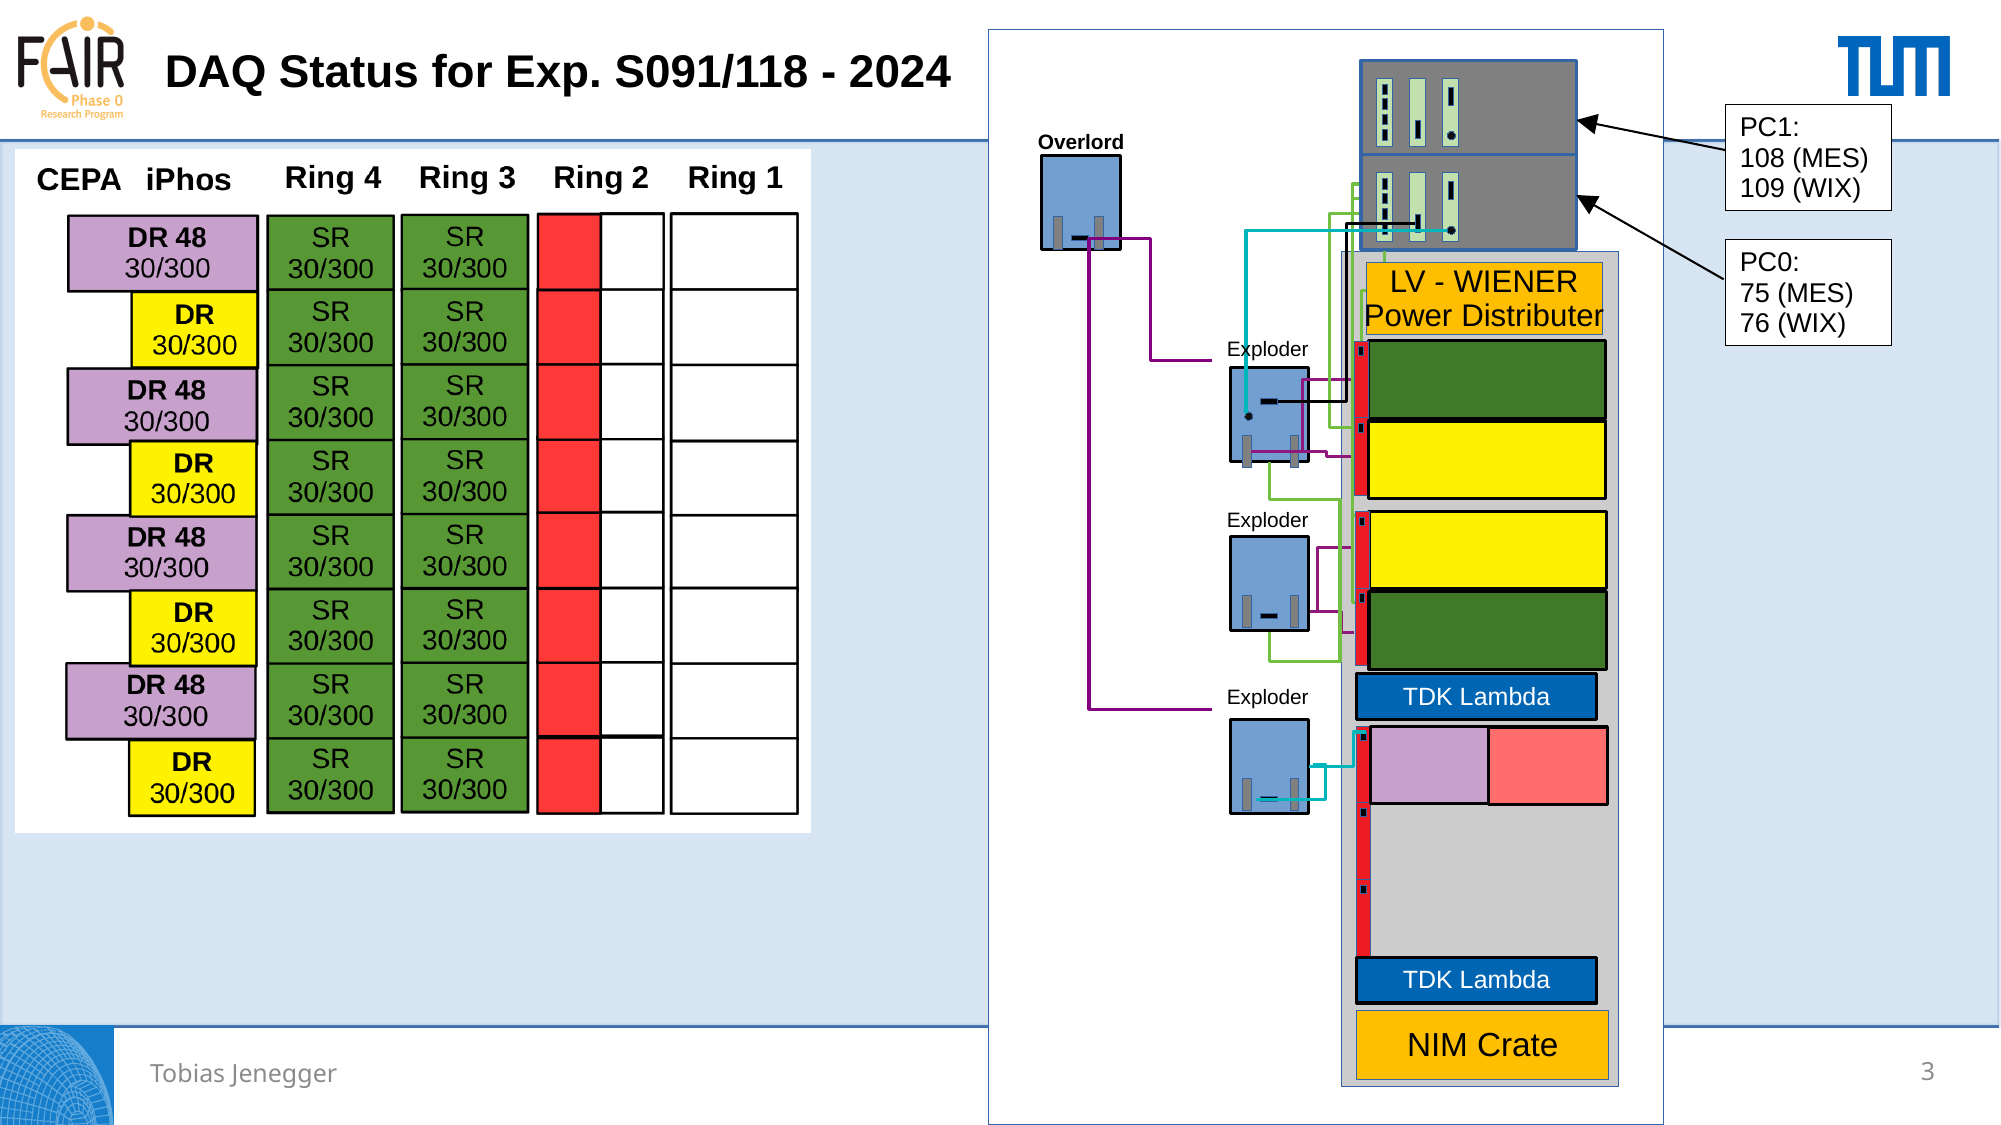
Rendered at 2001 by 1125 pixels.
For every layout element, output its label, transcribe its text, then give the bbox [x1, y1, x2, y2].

picture [1838, 36, 1950, 96]
text_box PC1: 108 (MES) 109 (WIX) [1725, 104, 1892, 211]
text_box Exploder [1212, 678, 1336, 741]
picture [0, 1025, 114, 1125]
text_box PC0: 75 (MES) 76 (WIX) [1725, 239, 1892, 346]
text_box NIM Crate [1356, 1010, 1609, 1080]
text_box LV - WIENER Power Distributer [1366, 262, 1603, 335]
text_box [988, 29, 1664, 1125]
text_box Overlord [1023, 123, 1147, 185]
text_box TDK Lambda [1356, 673, 1597, 720]
picture [15, 149, 811, 833]
text_box TDK Lambda [1356, 957, 1597, 1003]
text_box Exploder [1212, 330, 1336, 392]
picture [15, 15, 142, 120]
text_box DAQ Status for Exp. S091/118 - 2024 [150, 38, 988, 105]
text_box Exploder [1212, 501, 1336, 563]
